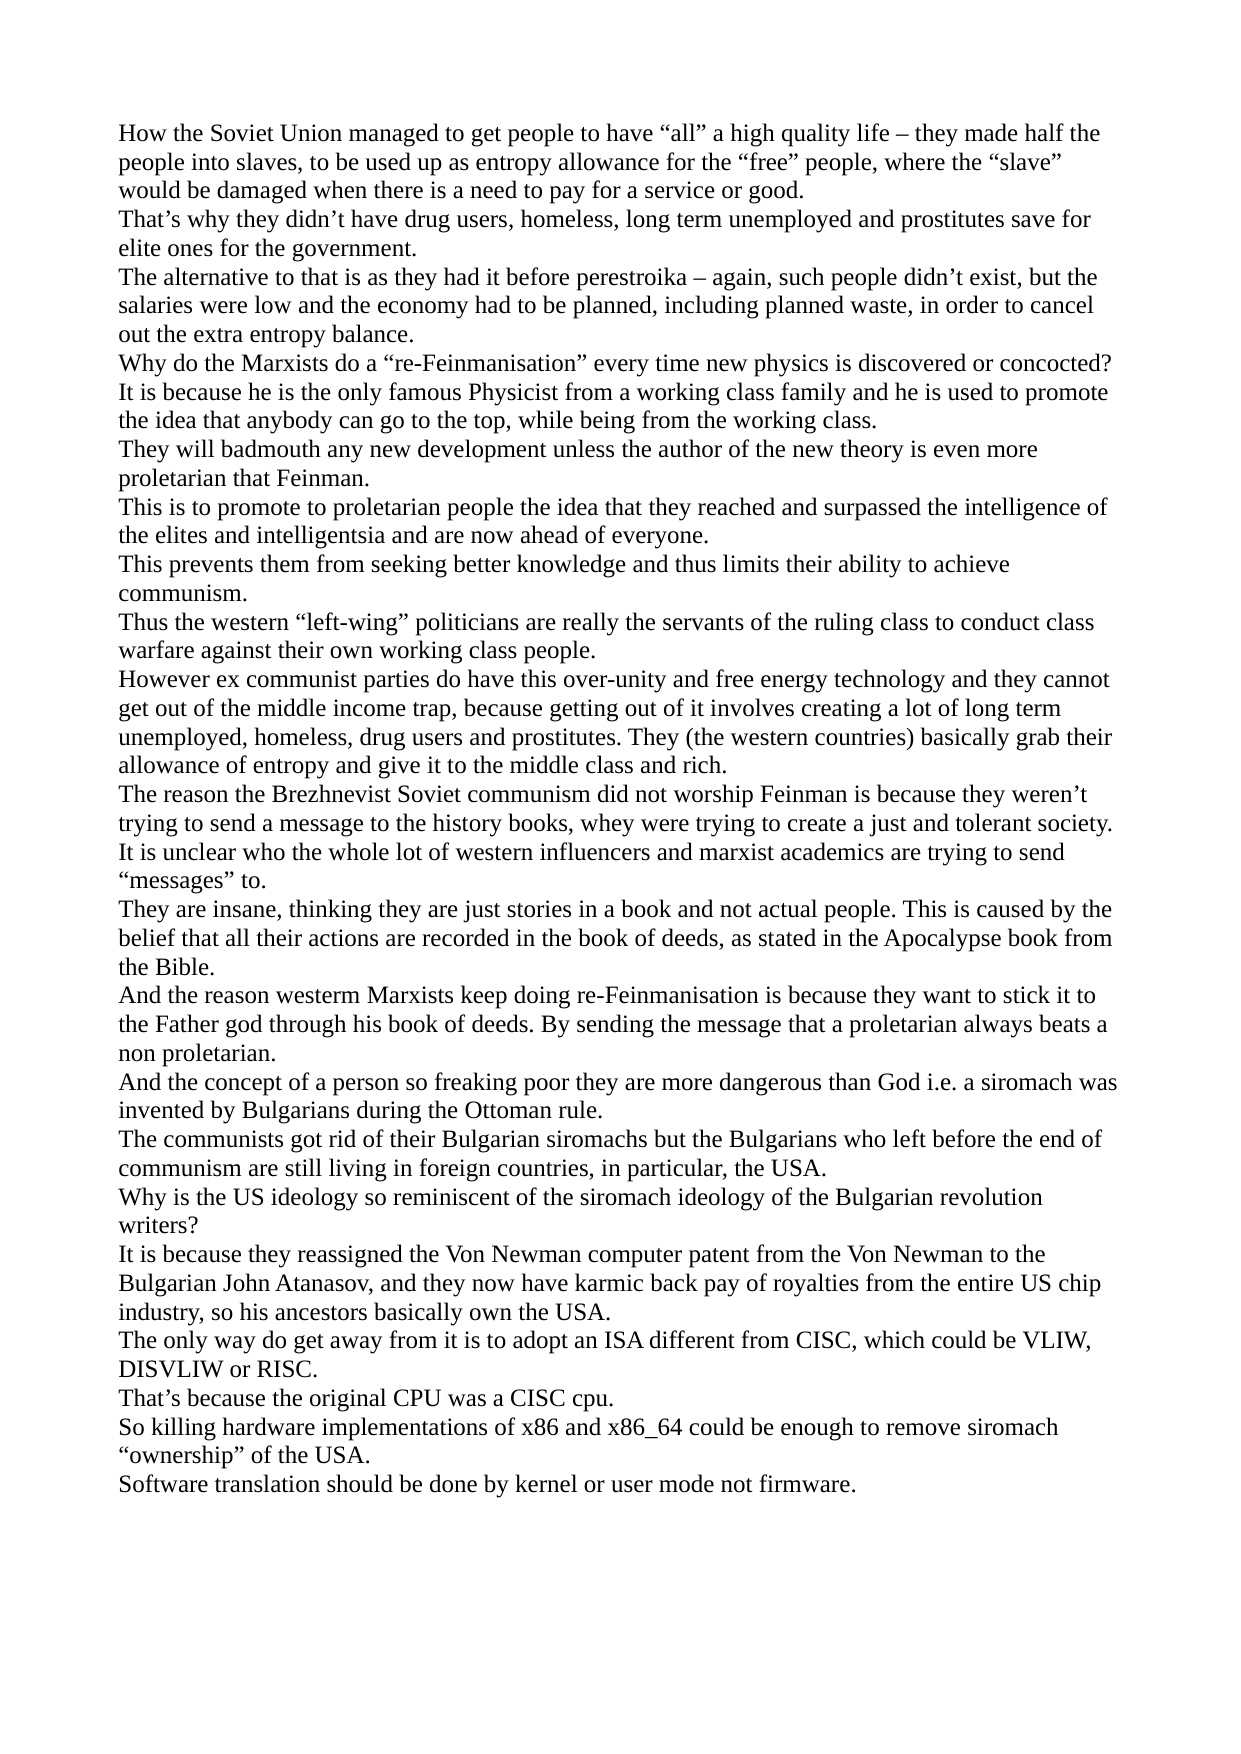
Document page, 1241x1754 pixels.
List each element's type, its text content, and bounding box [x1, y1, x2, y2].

text The communists got rid of their Bulgarian siromachs but the Bulgarians who left before the end of communism are still living in foreign countries, in particular, the USA. [118, 1124, 1122, 1182]
text They are insane, thinking they are just stories in a book and not actual people. This is caused by the belief that all their actions are recorded in the book of deeds, as stated in the Apocalypse book from the Bible. [118, 894, 1122, 981]
text So killing hardware implementations of x86 and x86_64 could be enough to remove siromach “ownership” of the USA. [118, 1412, 1122, 1469]
text And the concept of a person so freaking poor they are more dangerous than God i.e. a siromach was invented by Bulgarians during the Ottoman rule. [118, 1067, 1122, 1124]
text This prevents them from seeking better knowledge and thus limits their ability to achieve communism. [118, 549, 1122, 607]
text How the Soviet Union managed to get people to have “all” a high quality life – they made half the people into slaves, to be used up as entropy allowance for the “free” people, where the “slave” would be damaged when there is a need to pay for a service or good. [118, 118, 1122, 204]
text And the reason westerm Marxists keep doing re-Feinmanisation is because they want to stick it to the Father god through his book of deeds. By sending the message that a proletarian always beats a non proletarian. [118, 981, 1122, 1067]
text That’s because the original CPU was a CISC cpu. [118, 1383, 1122, 1412]
text The only way do get away from it is to adopt an ISA different from CISC, which could be VLIW, DISVLIW or RISC. [118, 1326, 1122, 1383]
text It is because they reassigned the Von Newman computer patent from the Von Newman to the Bulgarian John Atanasov, and they now have karmic back pay of royalties from the entire US chip industry, so his ancestors basically own the USA. [118, 1239, 1122, 1326]
text The reason the Brezhnevist Soviet communism did not worship Feinman is because they weren’t trying to send a message to the history books, whey were trying to create a just and tolerant society. [118, 779, 1122, 837]
text It is unclear who the whole lot of western influencers and marxist academics are trying to send “messages” to. [118, 837, 1122, 894]
text That’s why they didn’t have drug users, homeless, long term unemployed and prostitutes save for elite ones for the government. [118, 204, 1122, 262]
text Why do the Marxists do a “re-Feinmanisation” every time new physics is discovered or concocted? It is because he is the only famous Physicist from a working class family and he is used to promote the idea that anybody can go to the top, while being from the working class. [118, 348, 1122, 434]
text This is to promote to proletarian people the idea that they reached and surpassed the intelligence of the elites and intelligentsia and are now ahead of everyone. [118, 492, 1122, 549]
text Software translation should be done by kernel or user mode not firmware. [118, 1469, 1122, 1498]
text Thus the western “left-wing” politicians are really the servants of the ruling class to conduct class warfare against their own working class people. [118, 607, 1122, 664]
text They will badmouth any new development unless the author of the new theory is even more proletarian that Feinman. [118, 434, 1122, 492]
text Why is the US ideology so reminiscent of the siromach ideology of the Bulgarian revolution writers? [118, 1182, 1122, 1239]
text The alternative to that is as they had it before perestroika – again, such people didn’t exist, but the salaries were low and the economy had to be planned, including planned waste, in order to cancel out the extra entropy balance. [118, 262, 1122, 348]
text However ex communist parties do have this over-unity and free energy technology and they cannot get out of the middle income trap, because getting out of it involves creating a lot of long term unemployed, homeless, drug users and prostitutes. They (the western countries) basically grab their allowance of entropy and give it to the middle class and rich. [118, 664, 1122, 779]
